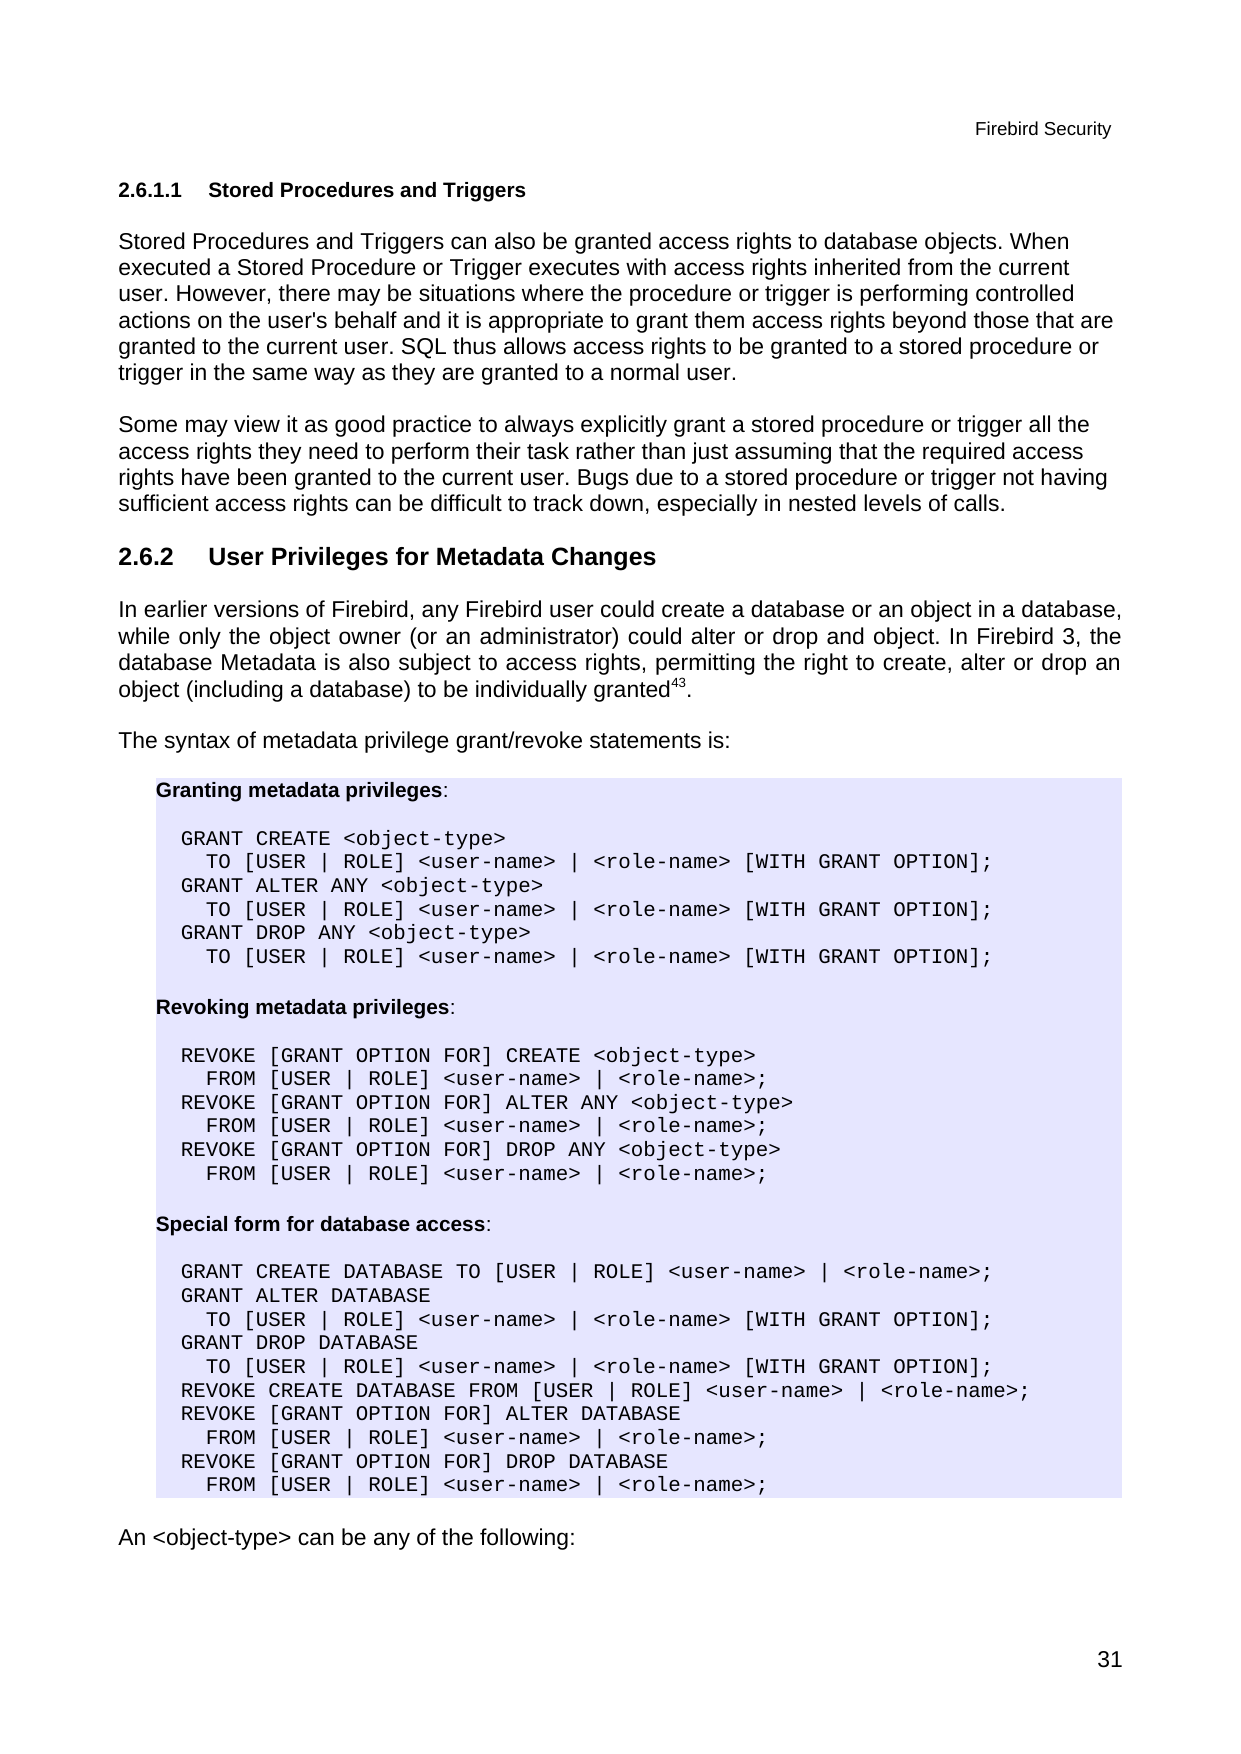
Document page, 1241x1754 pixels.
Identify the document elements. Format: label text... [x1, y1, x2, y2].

subtitle Stored Procedures and Triggers [118, 178, 1122, 202]
text REVOKE CREATE DATABASE FROM [USER | ROLE] <user-name> | <role-name>; [156, 1380, 1122, 1403]
text FROM [USER | ROLE] <user-name> | <role-name>; [156, 1163, 1122, 1186]
text TO [USER | ROLE] <user-name> | <role-name> [WITH GRANT OPTION]; [156, 946, 1122, 969]
text REVOKE [GRANT OPTION FOR] ALTER DATABASE [156, 1403, 1122, 1427]
text REVOKE [GRANT OPTION FOR] DROP DATABASE [156, 1451, 1122, 1474]
text TO [USER | ROLE] <user-name> | <role-name> [WITH GRANT OPTION]; [156, 899, 1122, 922]
text GRANT ALTER DATABASE [156, 1285, 1122, 1309]
text TO [USER | ROLE] <user-name> | <role-name> [WITH GRANT OPTION]; [156, 1356, 1122, 1380]
text Granting metadata privileges: [156, 778, 1122, 802]
text GRANT DROP DATABASE [156, 1332, 1122, 1356]
text Special form for database access: [156, 1212, 1122, 1236]
text GRANT CREATE <object-type> [156, 828, 1122, 851]
text GRANT CREATE DATABASE TO [USER | ROLE] <user-name> | <role-name>; [156, 1261, 1122, 1285]
text The syntax of metadata privilege grant/revoke statements is: [118, 727, 1122, 753]
text In earlier versions of Firebird, any Firebird user could create a database or an object in a database, while only the object owner (or an administrator) could alter or drop and object. In Firebird 3, the database Metadata is also subject to access rights, permitting the right to create, alter or drop an object (including a database) to be individually granted. [118, 596, 1122, 702]
subtitle User Privileges for Metadata Changes [118, 542, 1122, 571]
text An <object-type> can be any of the following: [118, 1523, 1122, 1550]
text REVOKE [GRANT OPTION FOR] ALTER ANY <object-type> [156, 1092, 1122, 1116]
text FROM [USER | ROLE] <user-name> | <role-name>; [156, 1116, 1122, 1139]
text FROM [USER | ROLE] <user-name> | <role-name>; [156, 1068, 1122, 1092]
text GRANT ALTER ANY <object-type> [156, 875, 1122, 899]
text FROM [USER | ROLE] <user-name> | <role-name>; [156, 1474, 1122, 1498]
text Revoking metadata privileges: [156, 995, 1122, 1019]
text REVOKE [GRANT OPTION FOR] DROP ANY <object-type> [156, 1139, 1122, 1163]
text GRANT DROP ANY <object-type> [156, 922, 1122, 946]
text Some may view it as good practice to always explicitly grant a stored procedure or trigger all the access rights they need to perform their task rather than just assuming that the required access rights have been granted to the current user. Bugs due to a stored procedure or trigger not having sufficient access rights can be difficult to track down, especially in nested levels of calls. [118, 411, 1122, 517]
text REVOKE [GRANT OPTION FOR] CREATE <object-type> [156, 1044, 1122, 1068]
text TO [USER | ROLE] <user-name> | <role-name> [WITH GRANT OPTION]; [156, 1309, 1122, 1332]
text FROM [USER | ROLE] <user-name> | <role-name>; [156, 1427, 1122, 1451]
text Stored Procedures and Triggers can also be granted access rights to database objects. When executed a Stored Procedure or Trigger executes with access rights inherited from the current user. However, there may be situations where the procedure or trigger is performing controlled actions on the user's behalf and it is appropriate to grant them access rights beyond those that are granted to the current user. SQL thus allows access rights to be granted to a stored procedure or trigger in the same way as they are granted to a normal user. [118, 228, 1122, 386]
text TO [USER | ROLE] <user-name> | <role-name> [WITH GRANT OPTION]; [156, 851, 1122, 875]
